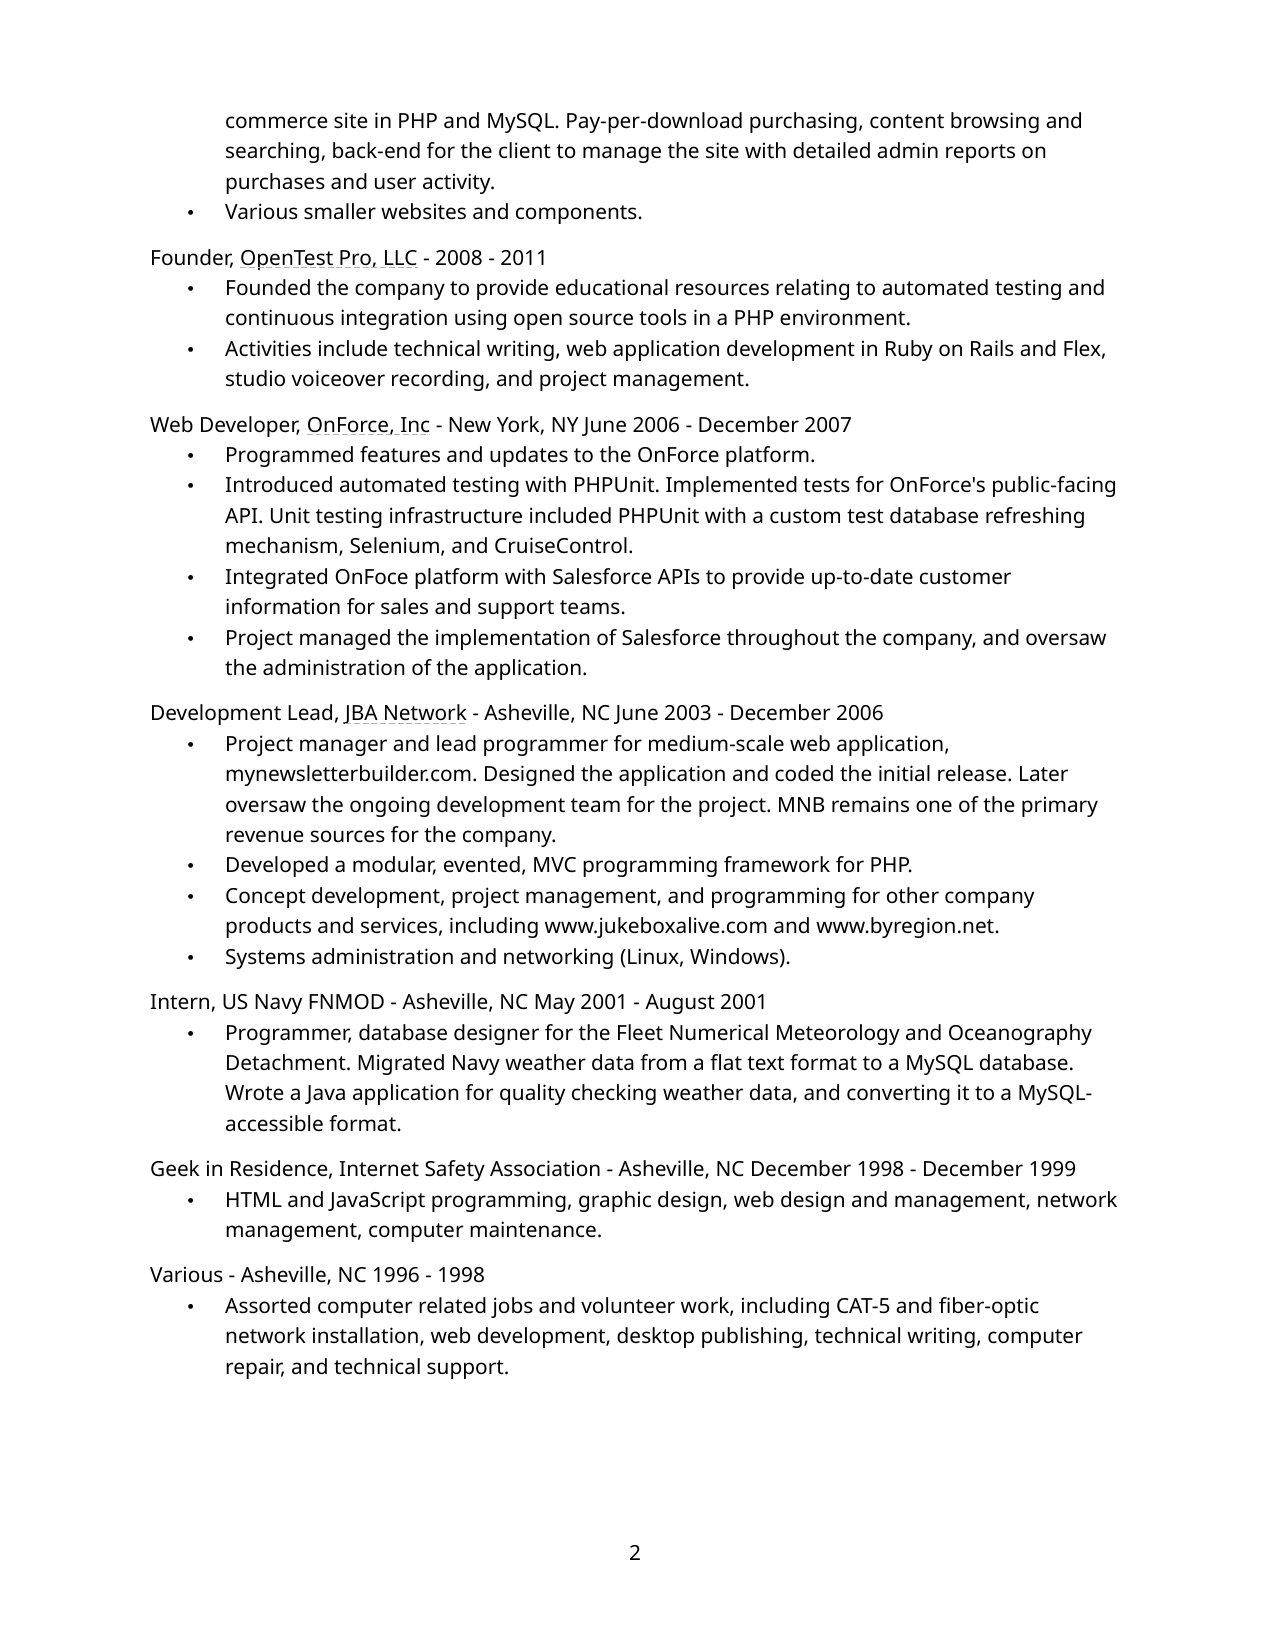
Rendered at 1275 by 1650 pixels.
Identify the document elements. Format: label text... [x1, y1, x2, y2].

text Development Lead, JBA Network - Asheville, NC June 2003 - December 2006 [150, 698, 1125, 727]
list Project manager and lead programmer for medium-scale web application, mynewsletterbuilder.com. Designed the application and coded the initial release. Later oversaw the ongoing development team for the project. MNB remains one of the primary revenue sources for the company. [187, 729, 1125, 848]
list Activities include technical writing, web application development in Ruby on Rails and Flex, studio voiceover recording, and project management. [187, 334, 1125, 393]
list Developed a modular, evented, MVC programming framework for PHP. [187, 851, 1125, 879]
list HTML and JavaScript programming, graphic design, web design and management, network management, computer maintenance. [187, 1185, 1125, 1243]
text Intern, US Navy FNMOD - Asheville, NC May 2001 - August 2001 [150, 987, 1125, 1016]
list Programmer, database designer for the Fleet Numerical Meteorology and Oceanography Detachment. Migrated Navy weather data from a flat text format to a MySQL database. Wrote a Java application for quality checking weather data, and converting it to a MySQL-accessible format. [187, 1018, 1125, 1137]
text Various - Asheville, NC 1996 - 1998 [150, 1261, 1125, 1289]
list Integrated OnFoce platform with Salesforce APIs to provide up-to-date customer information for sales and support teams. [187, 562, 1125, 621]
text Web Developer, OnForce, Inc - New York, NY June 2006 - December 2007 [150, 410, 1125, 438]
list Introduced automated testing with PHPUnit. Implemented tests for OnForce's public-facing API. Unit testing infrastructure included PHPUnit with a custom test database refreshing mechanism, Selenium, and CruiseControl. [187, 471, 1125, 560]
list Project managed the implementation of Salesforce throughout the company, and oversaw the administration of the application. [187, 623, 1125, 681]
list commerce site in PHP and MySQL. Pay-per-download purchasing, content browsing and searching, back-end for the client to manage the site with detailed admin reports on purchases and user activity. [187, 106, 1125, 195]
list Systems administration and networking (Linux, Windows). [187, 942, 1125, 970]
text Geek in Residence, Internet Safety Association - Asheville, NC December 1998 - December 1999 [150, 1154, 1125, 1183]
text Founder, OpenTest Pro, LLC - 2008 - 2011 [150, 243, 1125, 271]
list Founded the company to provide educational resources relating to automated testing and continuous integration using open source tools in a PHP environment. [187, 273, 1125, 332]
list Assorted computer related jobs and volunteer work, including CAT-5 and fiber-optic network installation, web development, desktop publishing, technical writing, computer repair, and technical support. [187, 1291, 1125, 1380]
list Concept development, project management, and programming for other company products and services, including www.jukeboxalive.com and www.byregion.net. [187, 881, 1125, 940]
list Various smaller websites and components. [187, 197, 1125, 226]
list Programmed features and updates to the OnForce platform. [187, 440, 1125, 468]
